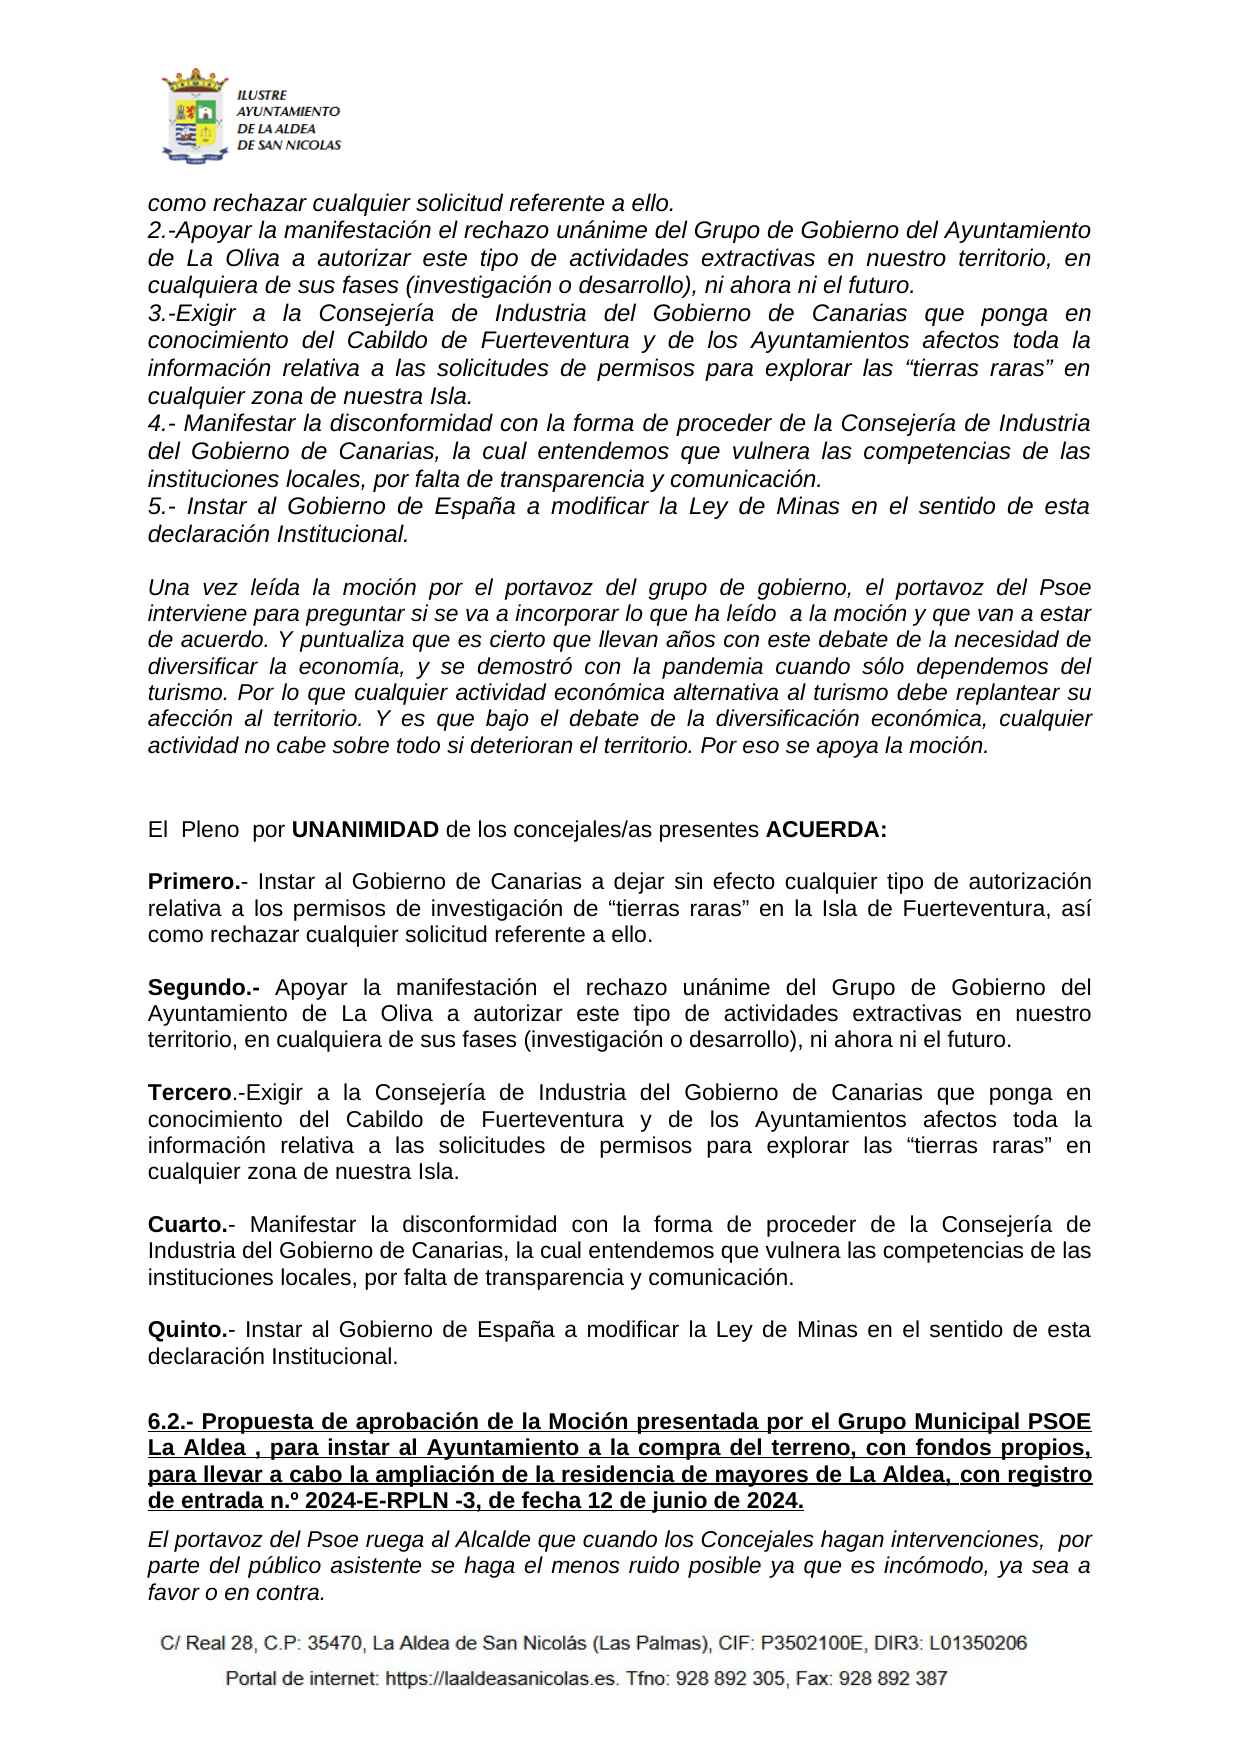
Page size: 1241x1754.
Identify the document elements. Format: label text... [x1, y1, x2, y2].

text 4.- Manifestar la disconformidad con la forma de proceder de la Consejería de Industria del Gobierno de Canarias, la cual entendemos que vulnera las competencias de las instituciones locales, por falta de transparencia y comunicación. [148, 409, 1093, 492]
text Primero.- Instar al Gobierno de Canarias a dejar sin efecto cualquier tipo de autorización relativa a los permisos de investigación de “tierras raras” en la Isla de Fuerteventura, así como rechazar cualquier solicitud referente a ello. [148, 868, 1093, 947]
text Tercero.-Exigir a la Consejería de Industria del Gobierno de Canarias que ponga en conocimiento del Cabildo de Fuerteventura y de los Ayuntamientos afectos toda la información relativa a las solicitudes de permisos para explorar las “tierras raras” en cualquier zona de nuestra Isla. [148, 1079, 1093, 1184]
text Quinto.- Instar al Gobierno de España a modificar la Ley de Minas en el sentido de esta declaración Institucional. [148, 1316, 1093, 1369]
picture [149, 1627, 1034, 1694]
text Una vez leída la moción por el portavoz del grupo de gobierno, el portavoz del Psoe interviene para preguntar si se va a incorporar lo que ha leído a la moción y que van a estar de acuerdo. Y puntualiza que es cierto que llevan años con este debate de la necesidad de diversificar la economía, y se demostró con la pandemia cuando sólo dependemos del turismo. Por lo que cualquier actividad económica alternativa al turismo debe replantear su afección al territorio. Y es que bajo el debate de la diversificación económica, cualquier actividad no cabe sobre todo si deterioran el territorio. Por eso se apoya la moción. [148, 574, 1093, 758]
text 2.-Apoyar la manifestación el rechazo unánime del Grupo de Gobierno del Ayuntamiento de La Oliva a autorizar este tipo de actividades extractivas en nuestro territorio, en cualquiera de sus fases (investigación o desarrollo), ni ahora ni el futuro. [148, 216, 1093, 299]
text Segundo.- Apoyar la manifestación el rechazo unánime del Grupo de Gobierno del Ayuntamiento de La Oliva a autorizar este tipo de actividades extractivas en nuestro territorio, en cualquiera de sus fases (investigación o desarrollo), ni ahora ni el futuro. [148, 974, 1093, 1053]
text de entrada n.º 2024-E-RPLN -3, de fecha 12 de junio de 2024. [148, 1484, 1093, 1513]
text como rechazar cualquier solicitud referente a ello. [148, 188, 1093, 216]
picture [148, 60, 357, 172]
text Cuarto.- Manifestar la disconformidad con la forma de proceder de la Consejería de Industria del Gobierno de Canarias, la cual entendemos que vulnera las competencias de las instituciones locales, por falta de transparencia y comunicación. [148, 1211, 1093, 1290]
text 6.2.- Propuesta de aprobación de la Moción presentada por el Grupo Municipal PSOE La Aldea , para instar al Ayuntamiento a la compra del terreno, con fondos propios, para llevar a cabo la ampliación de la residencia de mayores de La Aldea, con registro [148, 1408, 1093, 1483]
text El portavoz del Psoe ruega al Alcalde que cuando los Concejales hagan intervenciones, por parte del público asistente se haga el menos ruido posible ya que es incómodo, ya sea a favor o en contra. [148, 1526, 1093, 1605]
text 5.- Instar al Gobierno de España a modificar la Ley de Minas en el sentido de esta declaración Institucional. [148, 492, 1093, 547]
text El Pleno por UNANIMIDAD de los concejales/as presentes ACUERDA: [148, 816, 1093, 842]
text 3.-Exigir a la Consejería de Industria del Gobierno de Canarias que ponga en conocimiento del Cabildo de Fuerteventura y de los Ayuntamientos afectos toda la información relativa a las solicitudes de permisos para explorar las “tierras raras” en cualquier zona de nuestra Isla. [148, 299, 1093, 409]
